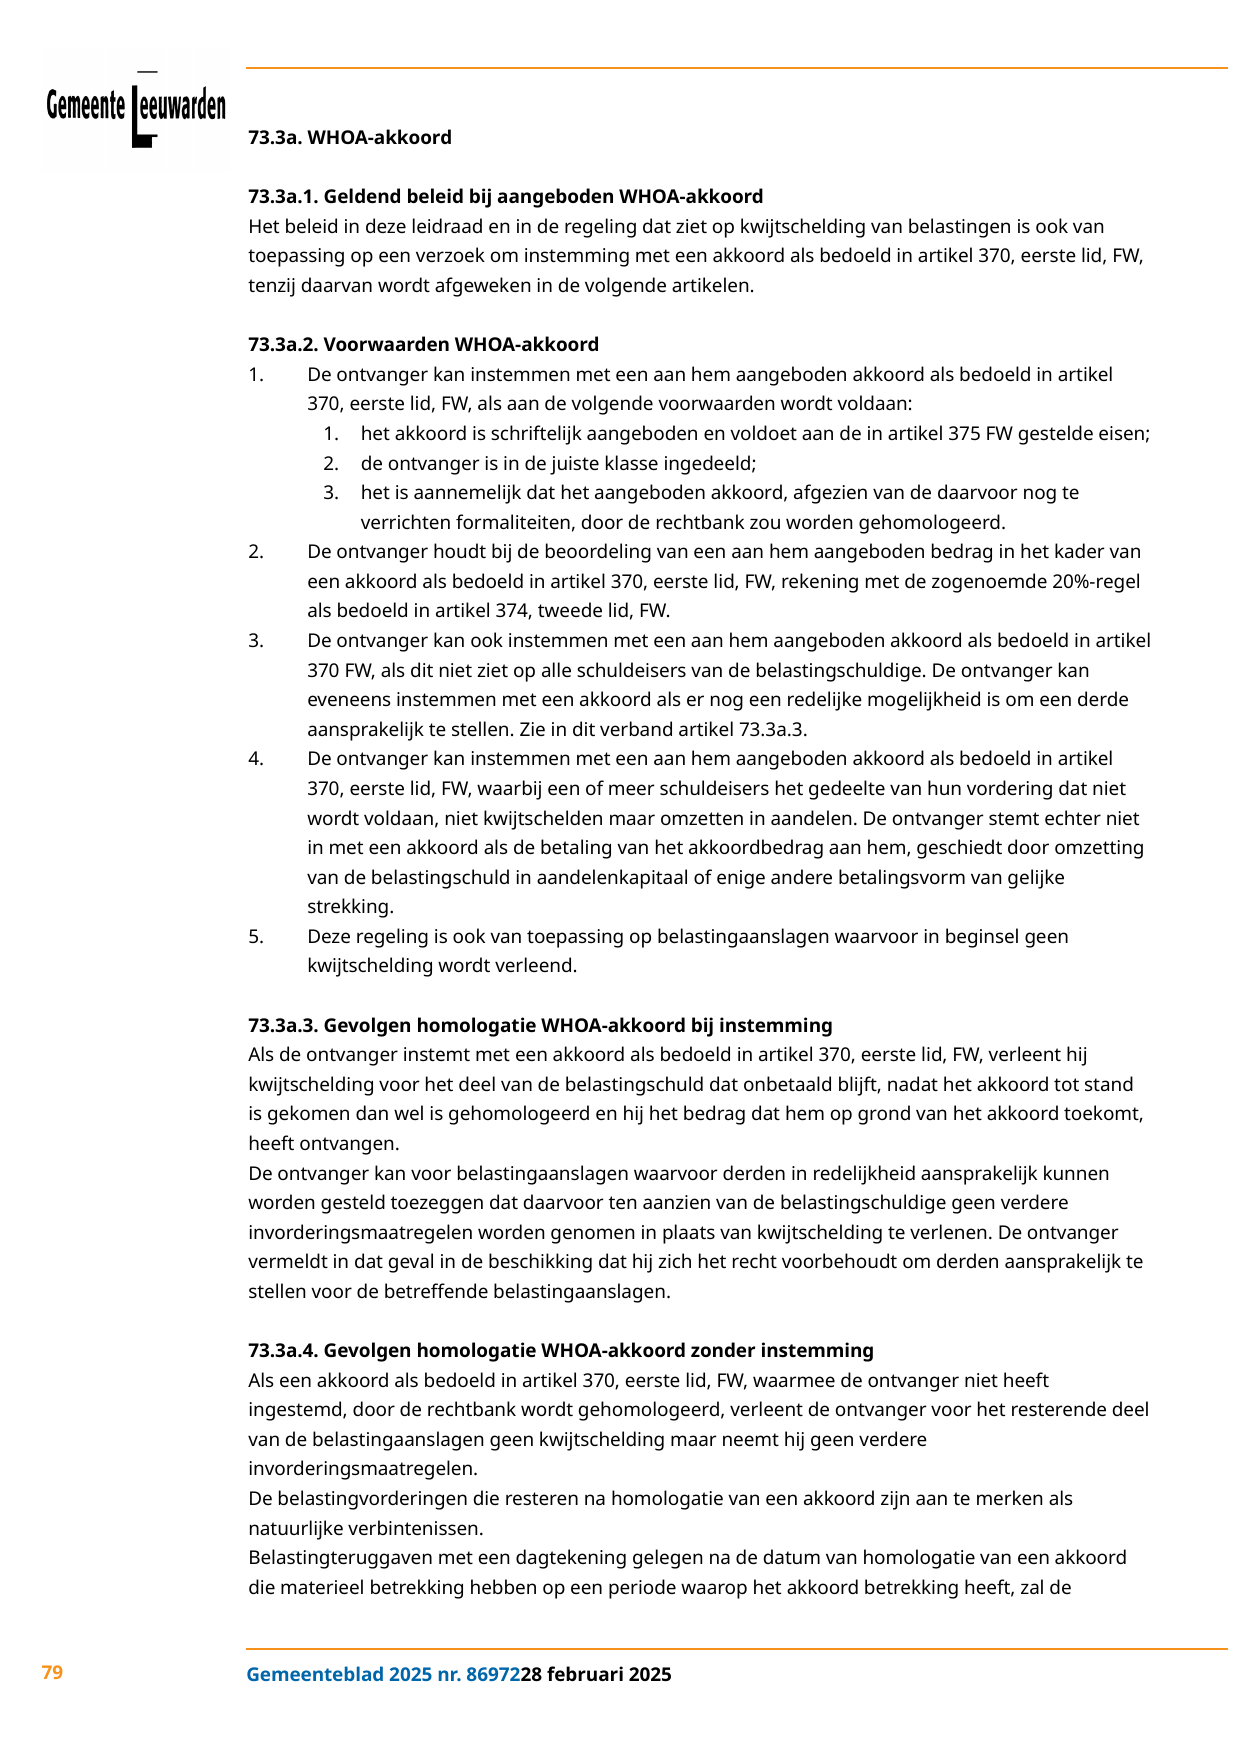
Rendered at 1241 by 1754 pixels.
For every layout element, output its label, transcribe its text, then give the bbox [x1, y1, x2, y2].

picture [41, 47, 231, 172]
list Deze regeling is ook van toepassing op belastingaanslagen waarvoor in beginsel geen kwijtschelding wordt verleend. [248, 923, 1152, 978]
list De ontvanger kan instemmen met een aan hem aangeboden akkoord als bedoeld in artikel 370, eerste lid, FW, als aan de volgende voorwaarden wordt voldaan: [248, 361, 1152, 416]
list het is aannemelijk dat het aangeboden akkoord, afgezien van de daarvoor nog te verrichten formaliteiten, door de rechtbank zou worden gehomologeerd. [323, 479, 1152, 535]
list De ontvanger houdt bij de beoordeling van een aan hem aangeboden bedrag in het kader van een akkoord als bedoeld in artikel 370, eerste lid, FW, rekening met de zogenoemde 20%-regel als bedoeld in artikel 374, tweede lid, FW. [248, 538, 1152, 623]
text Het beleid in deze leidraad en in de regeling dat ziet op kwijtschelding van belastingen is ook van toepassing op een verzoek om instemming met een akkoord als bedoeld in artikel 370, eerste lid, FW, tenzij daarvan wordt afgeweken in de volgende artikelen. [248, 213, 1152, 298]
list het akkoord is schriftelijk aangeboden en voldoet aan de in artikel 375 FW gestelde eisen; [323, 420, 1152, 446]
text 73.3a.1. Geldend beleid bij aangeboden WHOA-akkoord [248, 183, 1152, 209]
text 73.3a.2. Voorwaarden WHOA-akkoord [248, 331, 1152, 357]
text De belastingvorderingen die resteren na homologatie van een akkoord zijn aan te merken als natuurlijke verbintenissen. [248, 1485, 1152, 1541]
text 73.3a. WHOA-akkoord [248, 124, 1152, 150]
text 73.3a.4. Gevolgen homologatie WHOA-akkoord zonder instemming [248, 1337, 1152, 1363]
text De ontvanger kan voor belastingaanslagen waarvoor derden in redelijkheid aansprakelijk kunnen [248, 1160, 1152, 1186]
text Als de ontvanger instemt met een akkoord als bedoeld in artikel 370, eerste lid, FW, verleent hij kwijtschelding voor het deel van de belastingschuld dat onbetaald blijft, nadat het akkoord tot stand is gekomen dan wel is gehomologeerd en hij het bedrag dat hem op grond van het akkoord toekomt, heeft ontvangen. [248, 1041, 1152, 1156]
list De ontvanger kan ook instemmen met een aan hem aangeboden akkoord als bedoeld in artikel 370 FW, als dit niet ziet op alle schuldeisers van de belastingschuldige. De ontvanger kan eveneens instemmen met een akkoord als er nog een redelijke mogelijkheid is om een derde aansprakelijk te stellen. Zie in dit verband artikel 73.3a.3. [248, 627, 1152, 742]
text Als een akkoord als bedoeld in artikel 370, eerste lid, FW, waarmee de ontvanger niet heeft ingestemd, door de rechtbank wordt gehomologeerd, verleent de ontvanger voor het resterende deel van de belastingaanslagen geen kwijtschelding maar neemt hij geen verdere invorderingsmaatregelen. [248, 1367, 1152, 1481]
text 73.3a.3. Gevolgen homologatie WHOA-akkoord bij instemming [248, 1012, 1152, 1038]
list de ontvanger is in de juiste klasse ingedeeld; [323, 450, 1152, 476]
text worden gesteld toezeggen dat daarvoor ten aanzien van de belastingschuldige geen verdere invorderingsmaatregelen worden genomen in plaats van kwijtschelding te verlenen. De ontvanger vermeldt in dat geval in de beschikking dat hij zich het recht voorbehoudt om derden aansprakelijk te stellen voor de betreffende belastingaanslagen. [248, 1189, 1152, 1304]
list De ontvanger kan instemmen met een aan hem aangeboden akkoord als bedoeld in artikel 370, eerste lid, FW, waarbij een of meer schuldeisers het gedeelte van hun vordering dat niet wordt voldaan, niet kwijtschelden maar omzetten in aandelen. De ontvanger stemt echter niet in met een akkoord als de betaling van het akkoordbedrag aan hem, geschiedt door omzetting van de belastingschuld in aandelenkapitaal of enige andere betalingsvorm van gelijke strekking. [248, 746, 1152, 919]
text Belastingteruggaven met een dagtekening gelegen na de datum van homologatie van een akkoord die materieel betrekking hebben op een periode waarop het akkoord betrekking heeft, zal de [248, 1544, 1152, 1600]
